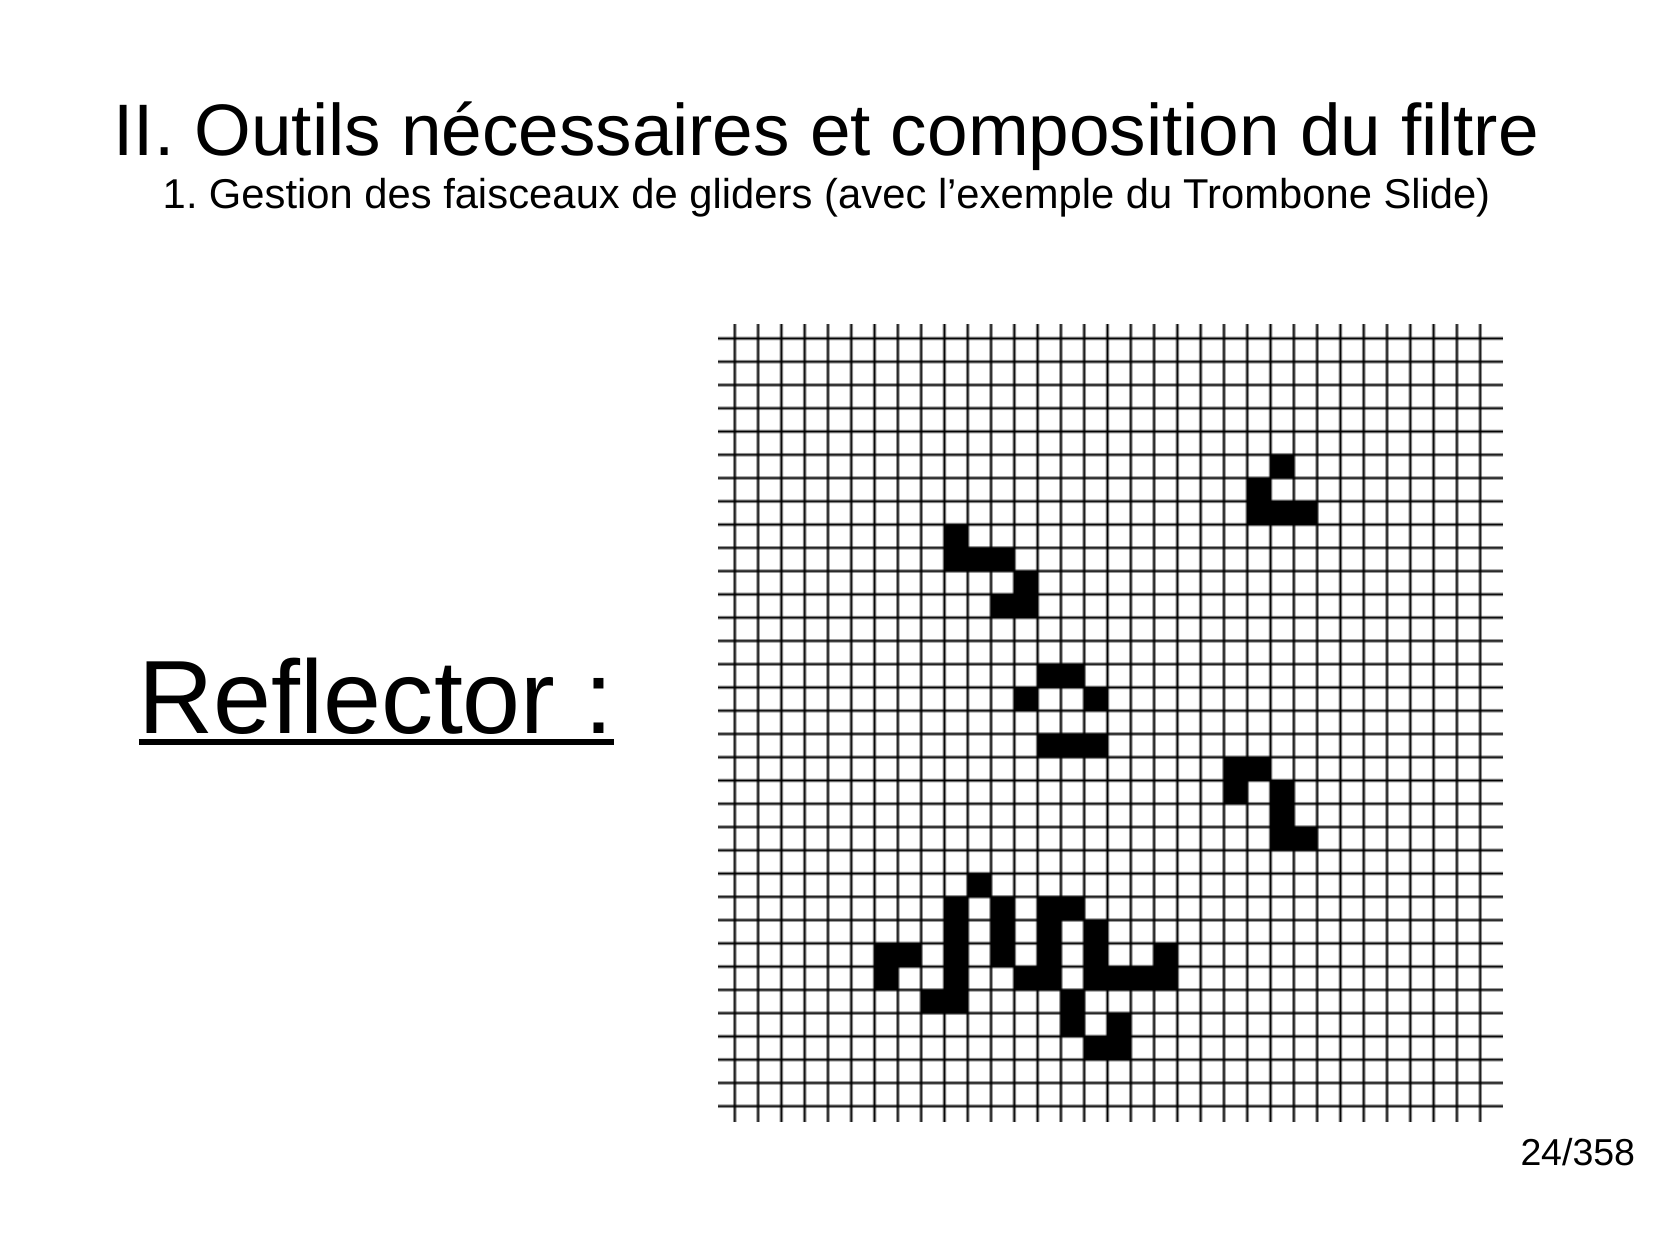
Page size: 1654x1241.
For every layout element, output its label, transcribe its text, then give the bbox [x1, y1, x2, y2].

title II. Outils nécessaires et composition du filtre 1. Gestion des faisceaux de gliders (avec l’exemple du Trombone Slide) [0, 30, 1654, 276]
text_box Reflector : [124, 631, 629, 763]
picture [718, 324, 1503, 1123]
text_box <number>/358 [1505, 1124, 1654, 1182]
